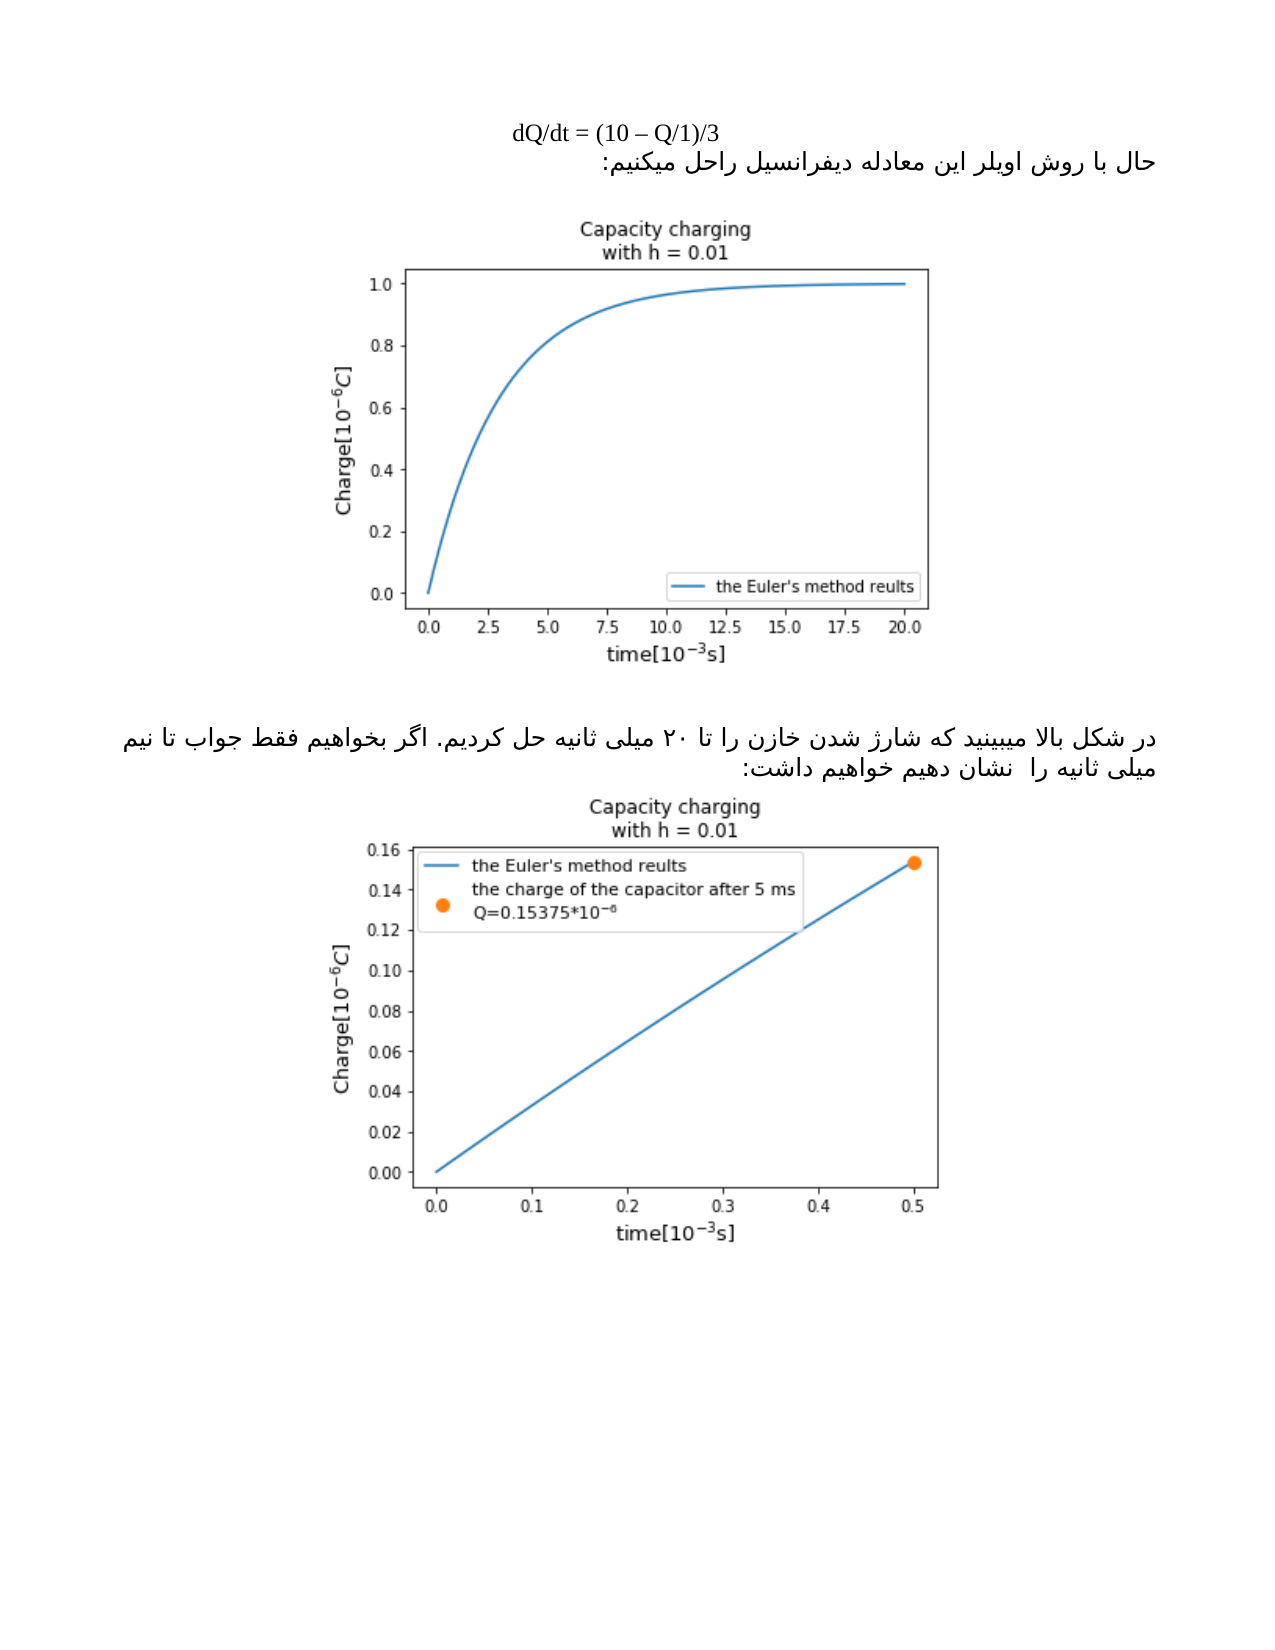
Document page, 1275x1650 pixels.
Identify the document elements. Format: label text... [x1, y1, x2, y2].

picture [316, 205, 959, 674]
text حال با روش اویلر این معادله دیفرانسیل راحل میکنیم: [118, 147, 1157, 177]
text در شکل بالا میبینید که شارژ شدن خازن را تا ۲۰ میلی ثانیه حل کردیم. اگر بخواهیم فقط جواب تا نیم میلی ثانیه را نشان دهیم خواهیم داشت: [118, 724, 1157, 782]
picture [314, 782, 961, 1261]
text dQ/dt = (10 – Q/1)/3 [118, 118, 1157, 147]
